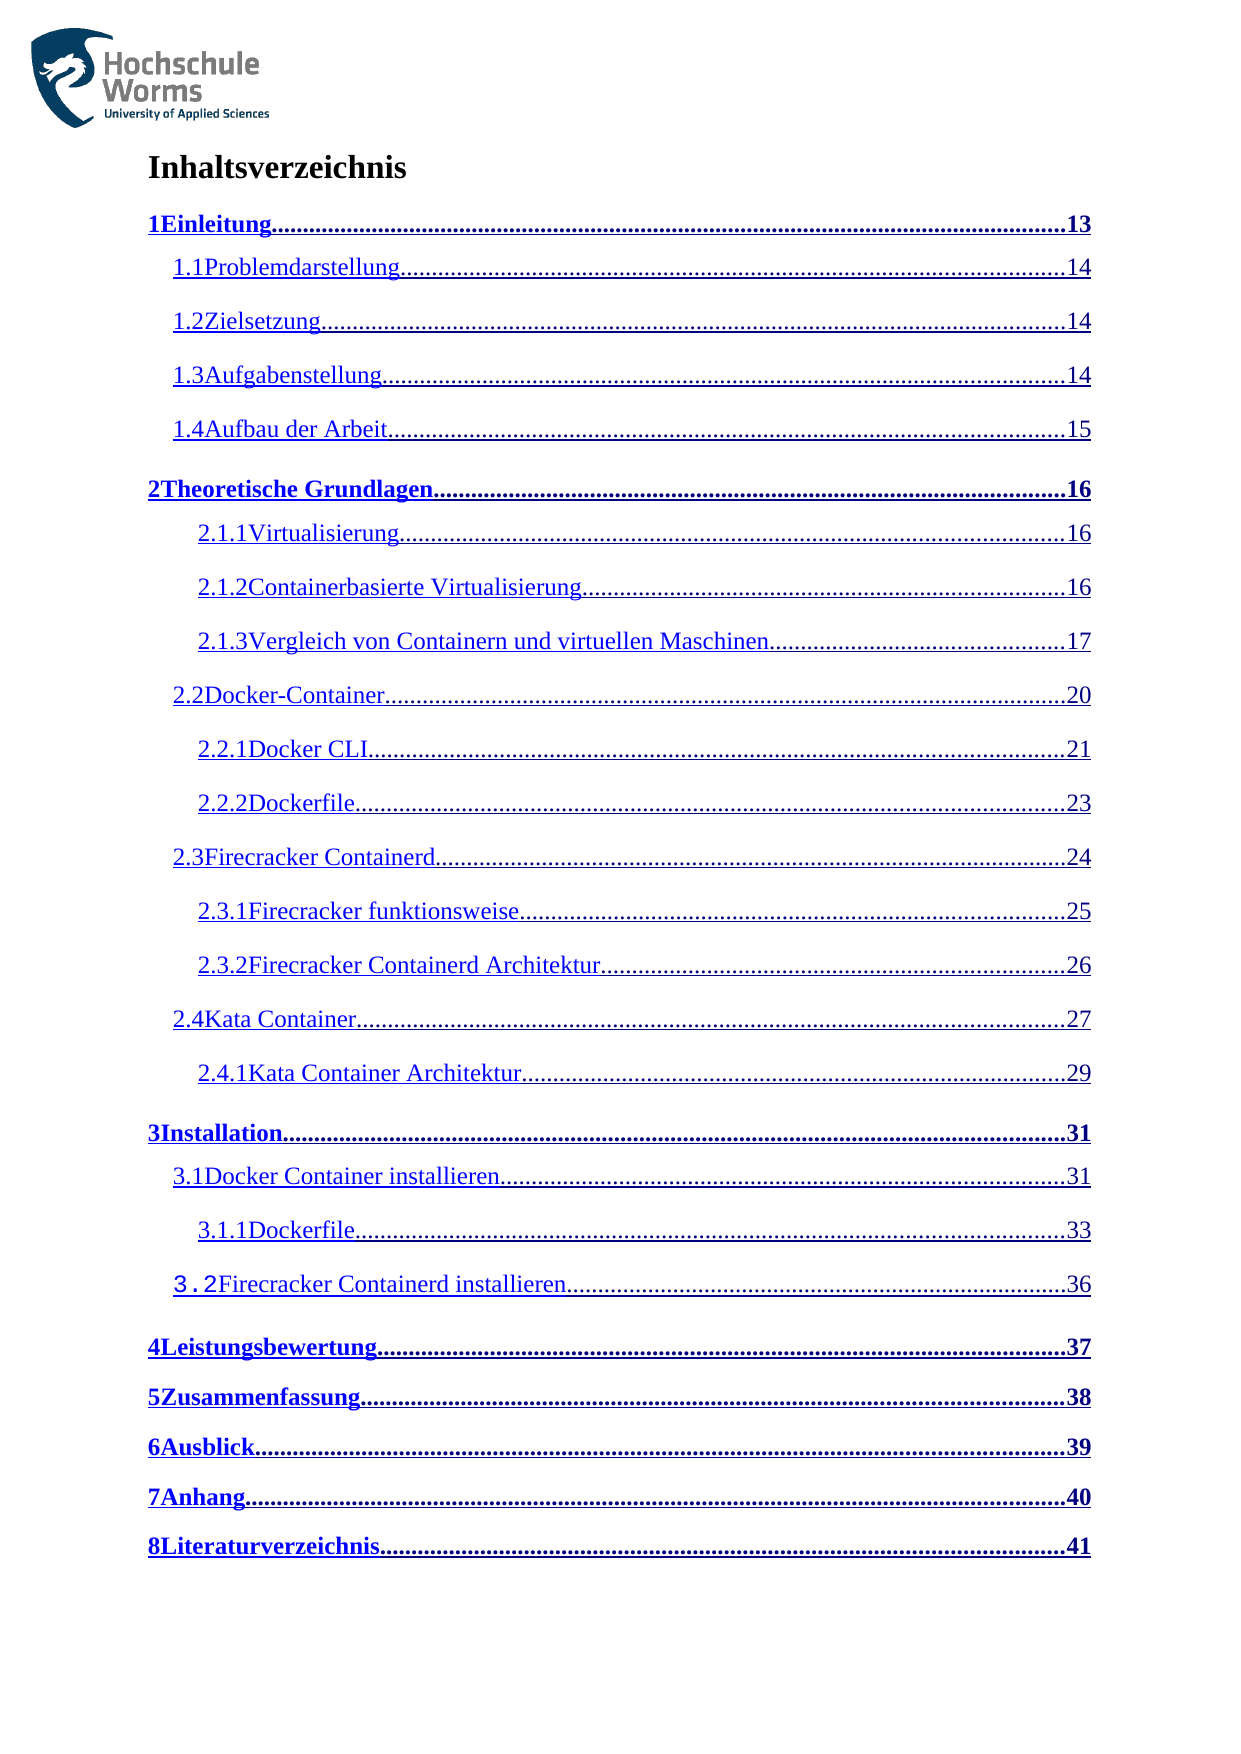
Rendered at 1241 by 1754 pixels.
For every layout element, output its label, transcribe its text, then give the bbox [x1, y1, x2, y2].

text 2.4 Kata Container 27 [173, 1004, 1092, 1033]
text 2.1.3 Vergleich von Containern und virtuellen Maschinen 17 [198, 626, 1092, 655]
text 2.3 Firecracker Containerd 24 [173, 842, 1092, 871]
text 1.3 Aufgabenstellung 14 [173, 360, 1092, 389]
text 2.1.2 Containerbasierte Virtualisierung 16 [198, 572, 1092, 601]
text 1 Einleitung 13 [148, 209, 1092, 238]
text 7 Anhang 40 [148, 1482, 1092, 1511]
text 1.4 Aufbau der Arbeit 15 [173, 414, 1092, 443]
text 3.1.1 Dockerfile 33 [198, 1215, 1092, 1244]
text 2.4.1 Kata Container Architektur 29 [198, 1058, 1092, 1087]
text 1.1 Problemdarstellung 14 [173, 252, 1092, 282]
text 3.2 Firecracker Containerd installieren 36 [173, 1269, 1092, 1300]
text 2.1.1 Virtualisierung 16 [198, 518, 1092, 547]
text 1.2 Zielsetzung 14 [173, 306, 1092, 336]
text 2.2 Docker-Container 20 [173, 680, 1092, 709]
text 6 Ausblick 39 [148, 1432, 1092, 1461]
text Inhaltsverzeichnis [148, 148, 1092, 186]
text 2.2.2 Dockerfile 23 [198, 788, 1092, 817]
text 2.2.1 Docker CLI 21 [198, 734, 1092, 763]
text 8 Literaturverzeichnis 41 [148, 1531, 1092, 1561]
text 3 Installation 31 [148, 1118, 1092, 1147]
text 3.1 Docker Container installieren 31 [173, 1161, 1092, 1191]
text 4 Leistungsbewertung 37 [148, 1332, 1092, 1361]
text 5 Zusammenfassung 38 [148, 1382, 1092, 1411]
text 2.3.1 Firecracker funktionsweise 25 [198, 896, 1092, 925]
text 2.3.2 Firecracker Containerd Architektur 26 [198, 950, 1092, 979]
text 2 Theoretische Grundlagen 16 [148, 474, 1092, 504]
